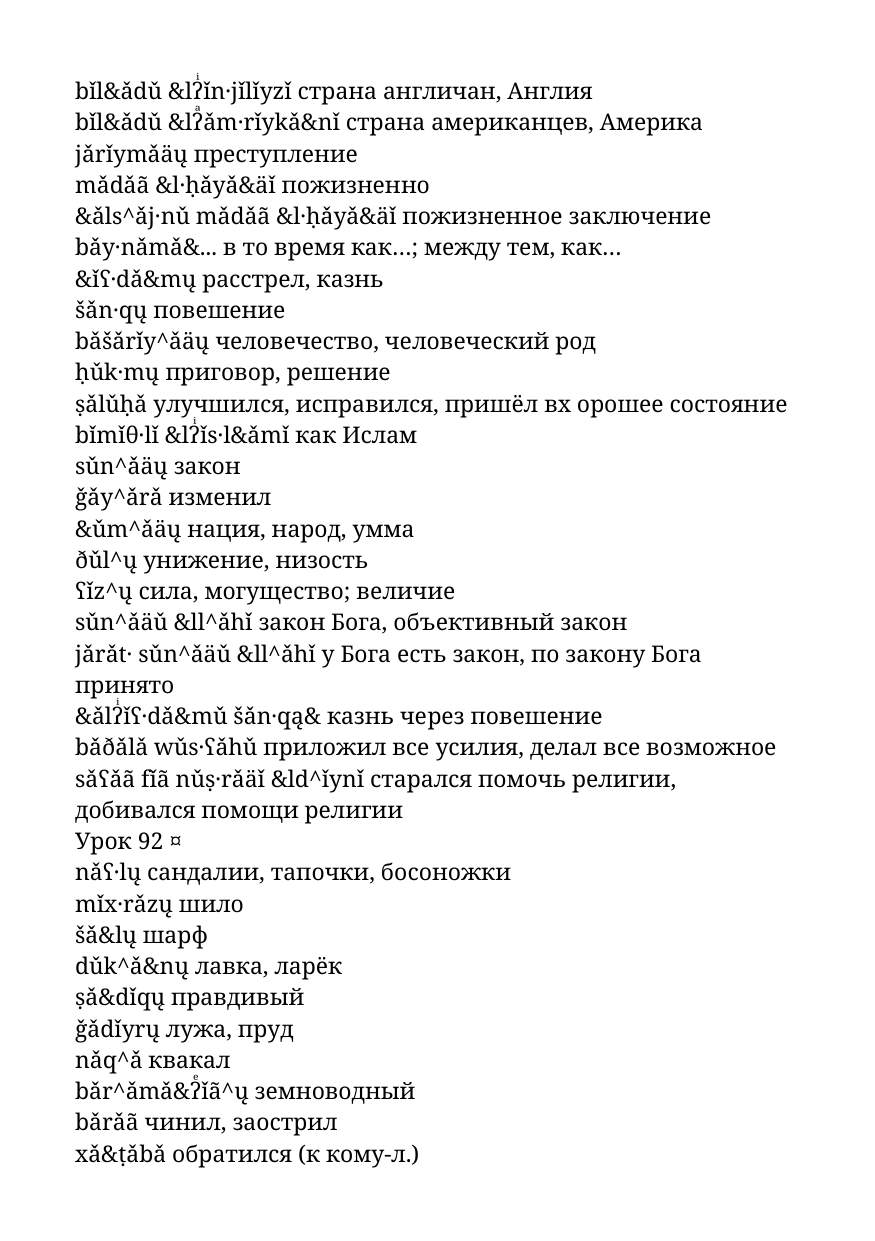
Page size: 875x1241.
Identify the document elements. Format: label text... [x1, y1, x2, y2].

text bǎy·nǎmǎ&... в то время как…; между тем, как…‎ [75, 231, 799, 262]
text jǎrǎt· sǔn^ǎäǔ &ll^ǎhǐ у Бога есть закон, по закону Бога принято‎ [75, 637, 799, 700]
text Урок 92‎ ¤ [75, 825, 799, 856]
text ǧǎy^ǎrǎ изменил‎ [75, 481, 799, 512]
text bǐmǐθ·lǐ &lʔͥǐs·l&ǎmǐ как Ислам‎ [75, 419, 799, 450]
text šǎ&lų шарф‎ [75, 919, 799, 950]
text bǎr^ǎmǎ&ʔͤǐã^ų земноводный‎ [75, 1075, 799, 1106]
text dǔk^ǎ&nų лавка, ларёк‎ [75, 950, 799, 981]
text ṣǎlǔḥǎ улучшился, испра­вился, пришёл вх орошее состояние‎ [75, 387, 799, 419]
text nǎʕ·lų сандалии, тапочки, бо­соножки ‎ [75, 856, 799, 887]
text ḥǔk·mų приговор, решение‎ [75, 356, 799, 387]
text šǎn·qų повешение‎ [75, 294, 799, 325]
text mǐx·rǎzų шило‎ [75, 887, 799, 919]
text jǎrǐymǎäų преступление‎ [75, 137, 799, 169]
text bǐl&ǎdǔ &lʔͥǐn·jǐlǐyzǐ страна ан­гличан, Англия‎ [75, 75, 799, 106]
text xǎ&ṭǎbǎ обратился (к кому-л.)‎ [75, 1137, 799, 1169]
text &ǎlʔͥǐʕ·dǎ&mǔ šǎn·qą& казнь че­рез повешение‎ [75, 700, 799, 731]
text ʕǐz^ų сила, могущество; ве­личие‎ [75, 575, 799, 606]
text sǎʕǎã fǐã nǔṣ·rǎäǐ &ld^ǐynǐ старался помочь религии, добивался помощи религии‎ [75, 762, 799, 825]
text ṣǎ&dǐqų правдивый‎ [75, 981, 799, 1012]
text sǔn^ǎäų закон‎ [75, 450, 799, 481]
text &ǔm^ǎäų нация, народ, умма‎ [75, 512, 799, 544]
text &ǐʕ·dǎ&mų расстрел, казнь‎ [75, 262, 799, 294]
text nǎq^ǎ квакал‎ [75, 1044, 799, 1075]
text sǔn^ǎäǔ &ll^ǎhǐ закон Бога, объективный закон‎ [75, 606, 799, 637]
text ðǔl^ų унижение, низость‎ [75, 544, 799, 575]
text bǎšǎrǐy^ǎäų человечество, че­ловеческий род‎ [75, 325, 799, 356]
text bǎðǎlǎ wǔs·ʕǎhǔ приложил все усилия, делал все возможное‎ [75, 731, 799, 762]
text mǎdǎã &l·ḥǎyǎ&äǐ пожизнен­но‎ [75, 169, 799, 200]
text ǧǎdǐyrų лужа, пруд‎ [75, 1012, 799, 1044]
text &ǎls^ǎj·nǔ mǎdǎã &l·ḥǎyǎ&äǐ пожизненное заключение‎ [75, 200, 799, 231]
text bǐl&ǎdǔ &lʔͣǎm·rǐykǎ&nǐ страна американцев, Америка‎ [75, 106, 799, 137]
text bǎrǎã чинил, заострил‎ [75, 1106, 799, 1137]
